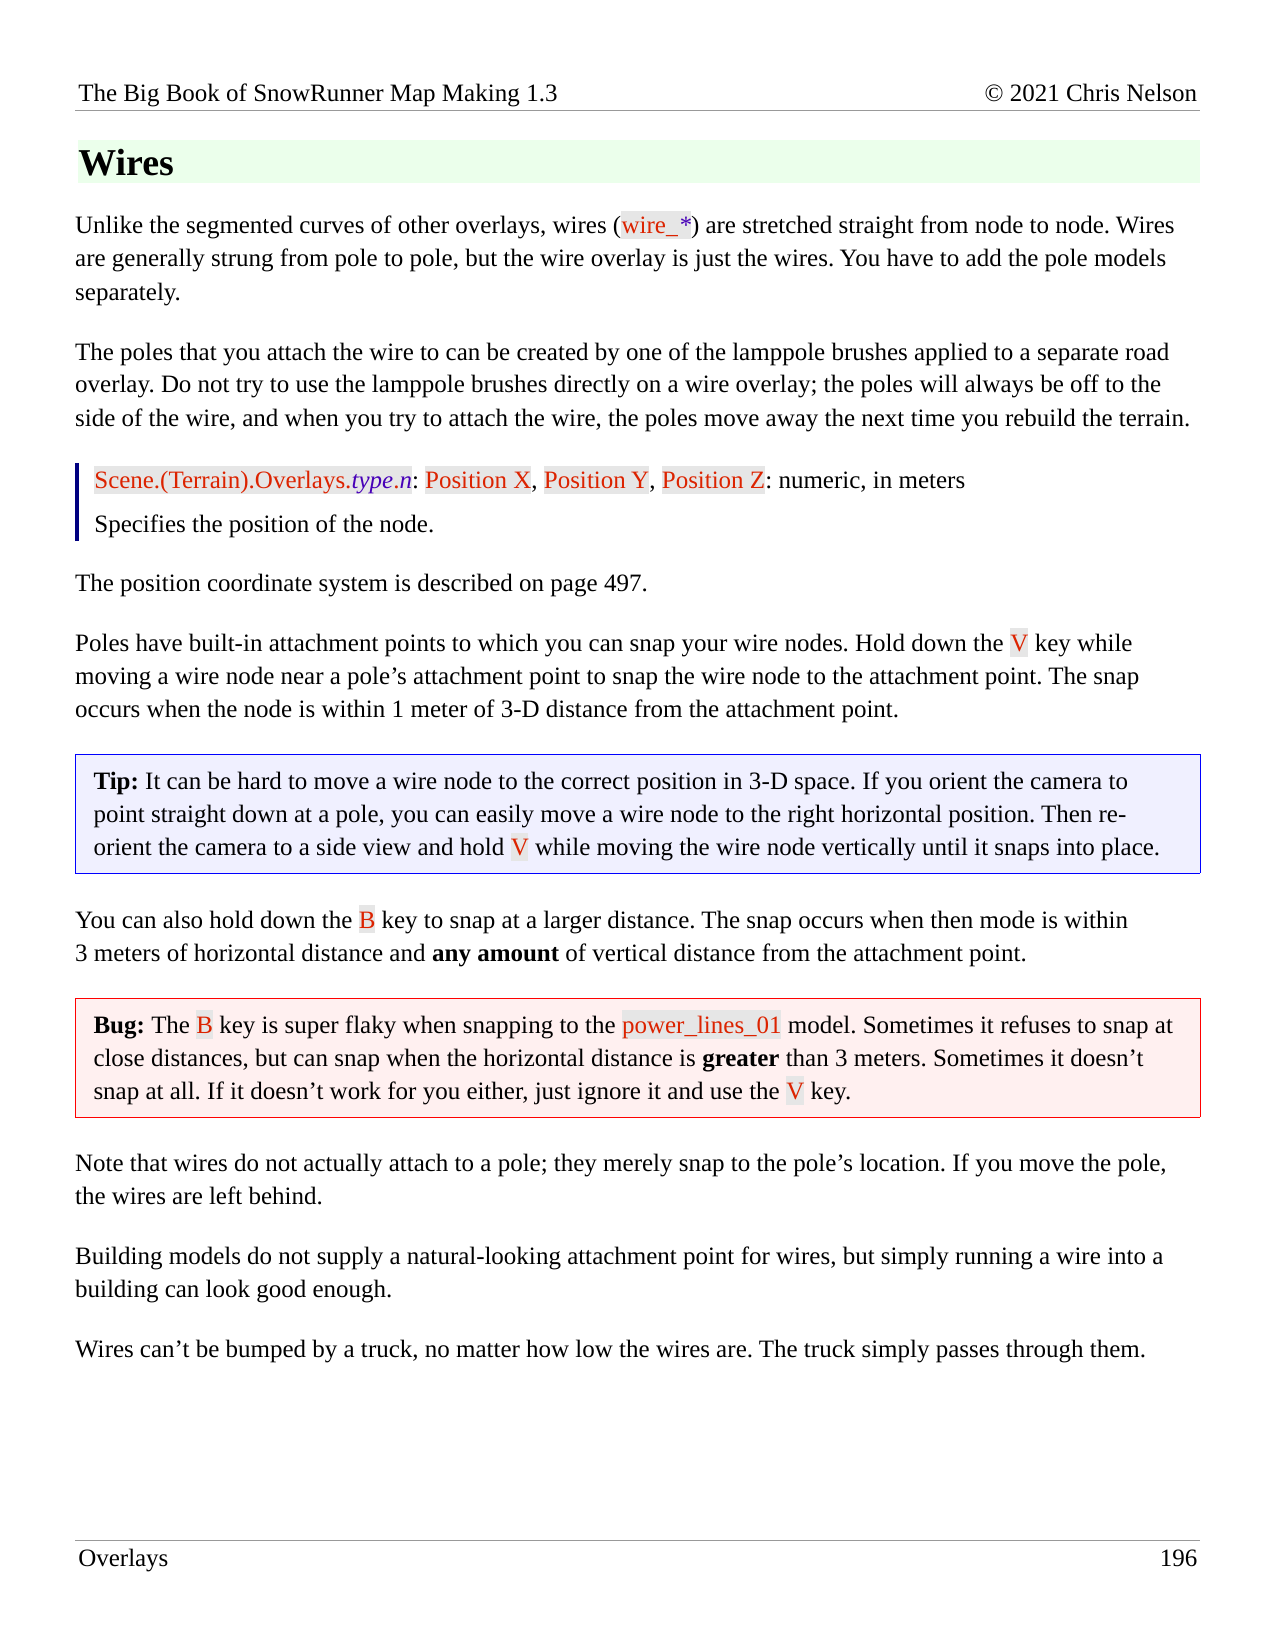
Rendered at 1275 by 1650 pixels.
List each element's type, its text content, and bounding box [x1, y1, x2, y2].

text Scene.(Terrain).Overlays.type.n: Position X, Position Y, Position Z: numeric, in meters [79, 463, 1200, 494]
list It can be hard to move a wire node to the correct position in 3‑D space. If you orient the camera to point straight down at a pole, you can easily move a wire node to the right horizontal position. Then re-orient the camera to a side view and hold V while moving the wire node vertically until it snaps into place. [76, 755, 1200, 873]
text Wires can’t be bumped by a truck, no matter how low the wires are. The truck simply passes through them. [75, 1334, 1200, 1363]
text Unlike the segmented curves of other overlays, wires (wire_*) are stretched straight from node to node. Wires are generally strung from pole to pole, but the wire overlay is just the wires. You have to add the pole models separately. [75, 211, 1200, 305]
text Note that wires do not actually attach to a pole; they merely snap to the pole’s location. If you move the pole, the wires are left behind. [75, 1148, 1200, 1210]
text Building models do not supply a natural-looking attachment point for wires, but simply running a wire into a building can look good enough. [75, 1241, 1200, 1303]
text Poles have built-in attachment points to which you can snap your wire nodes. Hold down the V key while moving a wire node near a pole’s attachment point to snap the wire node to the attachment point. The snap occurs when the node is within 1 meter of 3‑D distance from the attachment point. [75, 628, 1200, 723]
text Specifies the position of the node. [79, 506, 1200, 541]
text The poles that you attach the wire to can be created by one of the lamppole brushes applied to a separate road overlay. Do not try to use the lamppole brushes directly on a wire overlay; the poles will always be off to the side of the wire, and when you try to attach the wire, the poles move away the next time you rebuild the terrain. [75, 337, 1200, 431]
subtitle Wires [78, 140, 1200, 183]
text You can also hold down the B key to snap at a larger distance. The snap occurs when then mode is within 3 meters of horizontal distance and any amount of vertical distance from the attachment point. [75, 905, 1200, 967]
text The position coordinate system is described on page 497. [75, 568, 1200, 597]
list The B key is super flaky when snapping to the power_lines_01 model. Sometimes it refuses to snap at close distances, but can snap when the horizontal distance is greater than 3 meters. Sometimes it doesn’t snap at all. If it doesn’t work for you either, just ignore it and use the V key. [76, 999, 1200, 1117]
